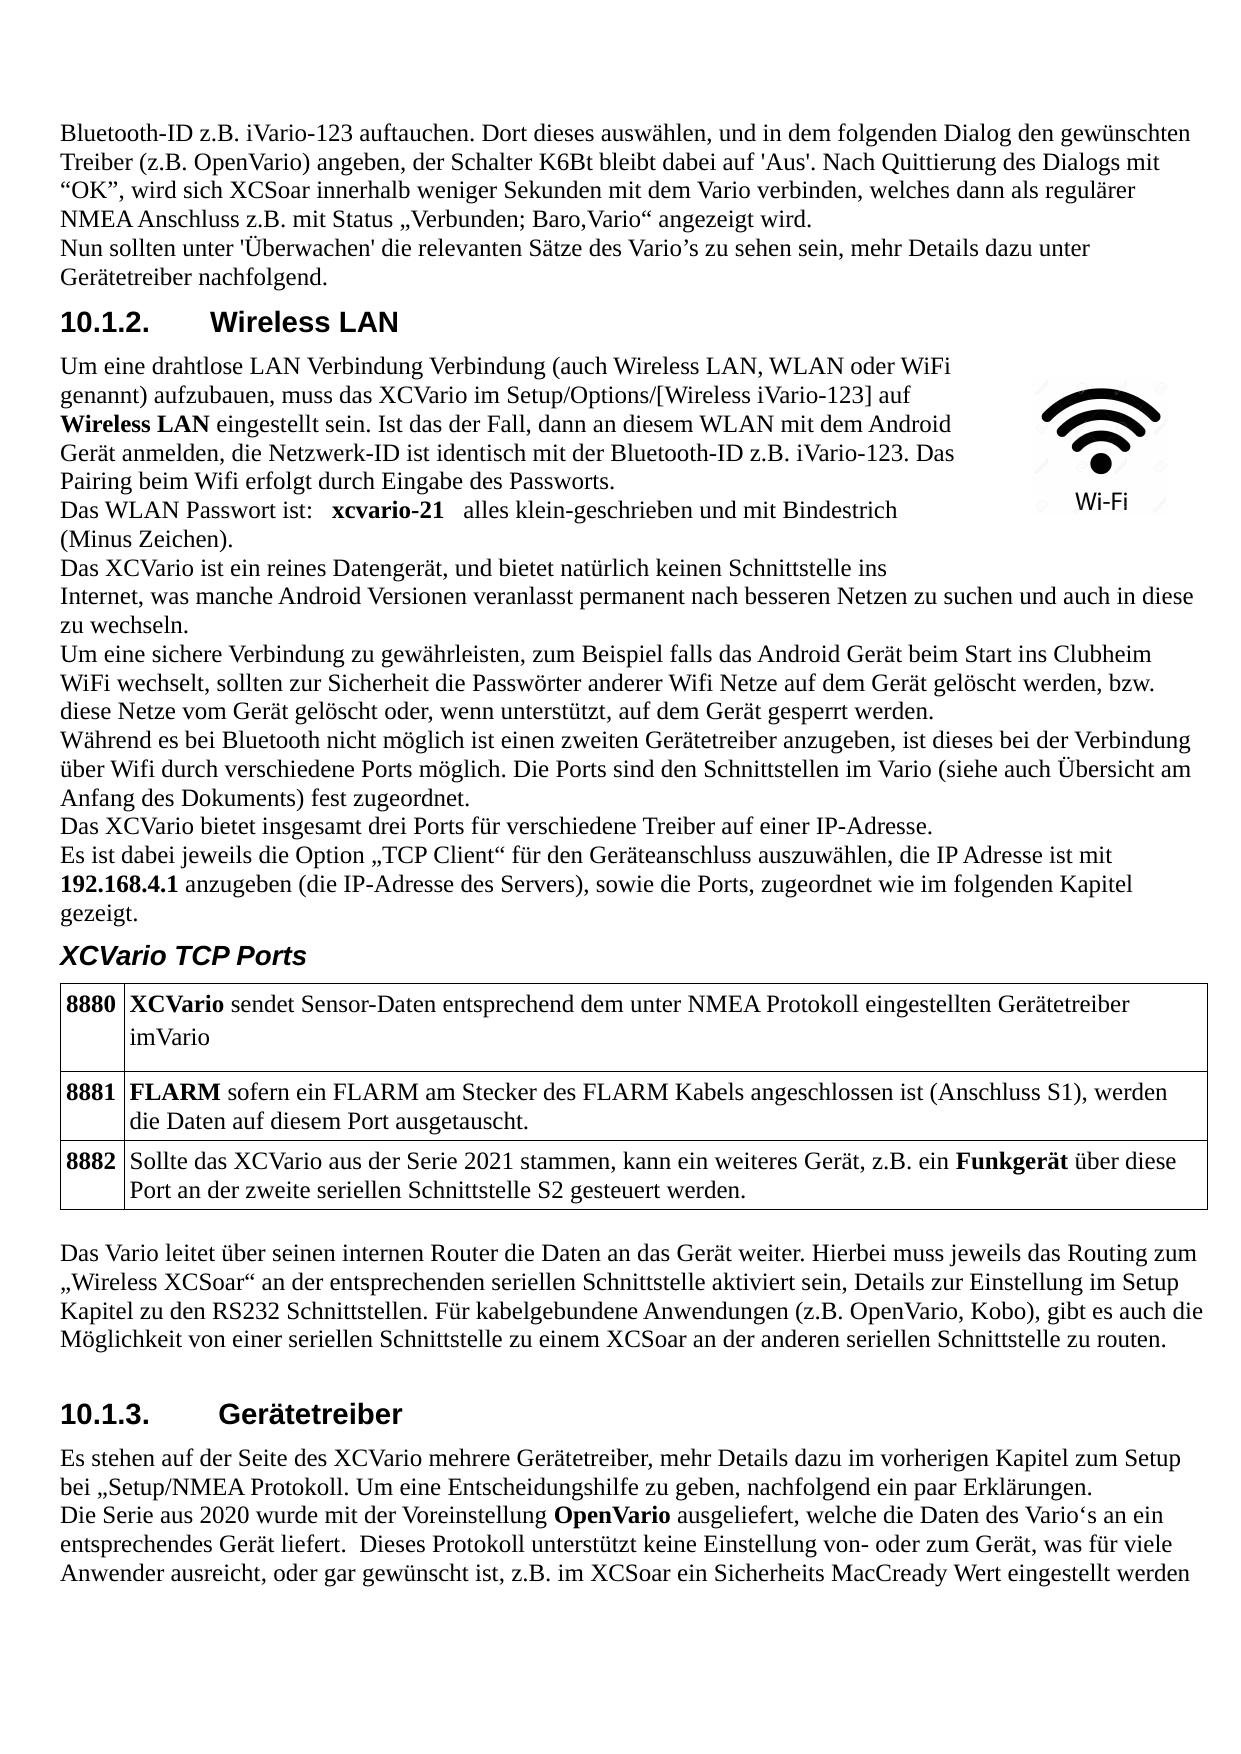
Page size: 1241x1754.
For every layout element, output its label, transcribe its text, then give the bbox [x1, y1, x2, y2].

text Das Vario leitet über seinen internen Router die Daten an das Gerät weiter. Hierbei muss jeweils das Routing zum „Wireless XCSoar“ an der entsprechenden seriellen Schnittstelle aktiviert sein, Details zur Einstellung im Setup Kapitel zu den RS232 Schnittstellen. Für kabelgebundene Anwendungen (z.B. OpenVario, Kobo), gibt es auch die Möglichkeit von einer seriellen Schnittstelle zu einem XCSoar an der anderen seriellen Schnittstelle zu routen. [60, 1238, 1207, 1353]
subtitle XCVario TCP Ports [60, 939, 1207, 971]
table_cell 8881 [61, 1072, 124, 1140]
table_cell FLARM sofern ein FLARM am Stecker des FLARM Kabels angeschlossen ist (Anschluss S1), werden die Daten auf diesem Port ausgetauscht. [125, 1072, 1207, 1140]
table_cell Sollte das XCVario aus der Serie 2021 stammen, kann ein weiteres Gerät, z.B. ein Funkgerät über diese Port an der zweite seriellen Schnittstelle S2 gesteuert werden. [125, 1141, 1207, 1209]
table_cell 8882 [61, 1141, 124, 1209]
subtitle Gerätetreiber [60, 1397, 1207, 1430]
text Das XCVario ist ein reines Datengerät, und bietet natürlich keinen Schnittstelle ins Internet, was manche Android Versionen veranlasst permanent nach besseren Netzen zu suchen und auch in diese zu wechseln. [60, 553, 1207, 639]
text Das XCVario bietet insgesamt drei Ports für verschiedene Treiber auf einer IP-Adresse. [60, 811, 1207, 840]
subtitle Wireless LAN [60, 305, 1207, 339]
table_header XCVario sendet Sensor-Daten entsprechend dem unter NMEA Protokoll eingestellten Gerätetreiber imVario [125, 984, 1207, 1071]
picture [1031, 377, 1171, 516]
text Das WLAN Passwort ist: xcvario-21 alles klein-geschrieben und mit Bindestrich (Minus Zeichen). [60, 495, 1207, 553]
text Bluetooth-ID z.B. iVario-123 auftauchen. Dort dieses auswählen, und in dem folgenden Dialog den gewünschten Treiber (z.B. OpenVario) angeben, der Schalter K6Bt bleibt dabei auf 'Aus'. Nach Quittierung des Dialogs mit “OK”, wird sich XCSoar innerhalb weniger Sekunden mit dem Vario verbinden, welches dann als regulärer NMEA Anschluss z.B. mit Status „Verbunden; Baro,Vario“ angezeigt wird. [60, 118, 1207, 233]
text Während es bei Bluetooth nicht möglich ist einen zweiten Gerätetreiber anzugeben, ist dieses bei der Verbindung über Wifi durch verschiedene Ports möglich. Die Ports sind den Schnittstellen im Vario (siehe auch Übersicht am Anfang des Dokuments) fest zugeordnet. [60, 725, 1207, 811]
text Nun sollten unter 'Überwachen' die relevanten Sätze des Vario’s zu sehen sein, mehr Details dazu unter Gerätetreiber nachfolgend. [60, 233, 1207, 291]
table_header 8880 [61, 984, 124, 1071]
text Es ist dabei jeweils die Option „TCP Client“ für den Geräteanschluss auszuwählen, die IP Adresse ist mit 192.168.4.1 anzugeben (die IP-Adresse des Servers), sowie die Ports, zugeordnet wie im folgenden Kapitel gezeigt. [60, 840, 1207, 926]
text Es stehen auf der Seite des XCVario mehrere Gerätetreiber, mehr Details dazu im vorherigen Kapitel zum Setup bei „Setup/NMEA Protokoll. Um eine Entscheidungshilfe zu geben, nachfolgend ein paar Erklärungen. [60, 1443, 1207, 1500]
text Die Serie aus 2020 wurde mit der Voreinstellung OpenVario ausgeliefert, welche die Daten des Vario‘s an ein entsprechendes Gerät liefert. Dieses Protokoll unterstützt keine Einstellung von- oder zum Gerät, was für viele Anwender ausreicht, oder gar gewünscht ist, z.B. im XCSoar ein Sicherheits MacCready Wert eingestellt werden [60, 1500, 1207, 1587]
text Um eine drahtlose LAN Verbindung Verbindung (auch Wireless LAN, WLAN oder WiFi genannt) aufzubauen, muss das XCVario im Setup/Options/[Wireless iVario-123] auf Wireless LAN eingestellt sein. Ist das der Fall, dann an diesem WLAN mit dem Android Gerät anmelden, die Netzwerk-ID ist identisch mit der Bluetooth-ID z.B. iVario-123. Das Pairing beim Wifi erfolgt durch Eingabe des Passworts. [60, 351, 1207, 495]
text Um eine sichere Verbindung zu gewährleisten, zum Beispiel falls das Android Gerät beim Start ins Clubheim WiFi wechselt, sollten zur Sicherheit die Passwörter anderer Wifi Netze auf dem Gerät gelöscht werden, bzw. diese Netze vom Gerät gelöscht oder, wenn unterstützt, auf dem Gerät gesperrt werden. [60, 639, 1207, 725]
